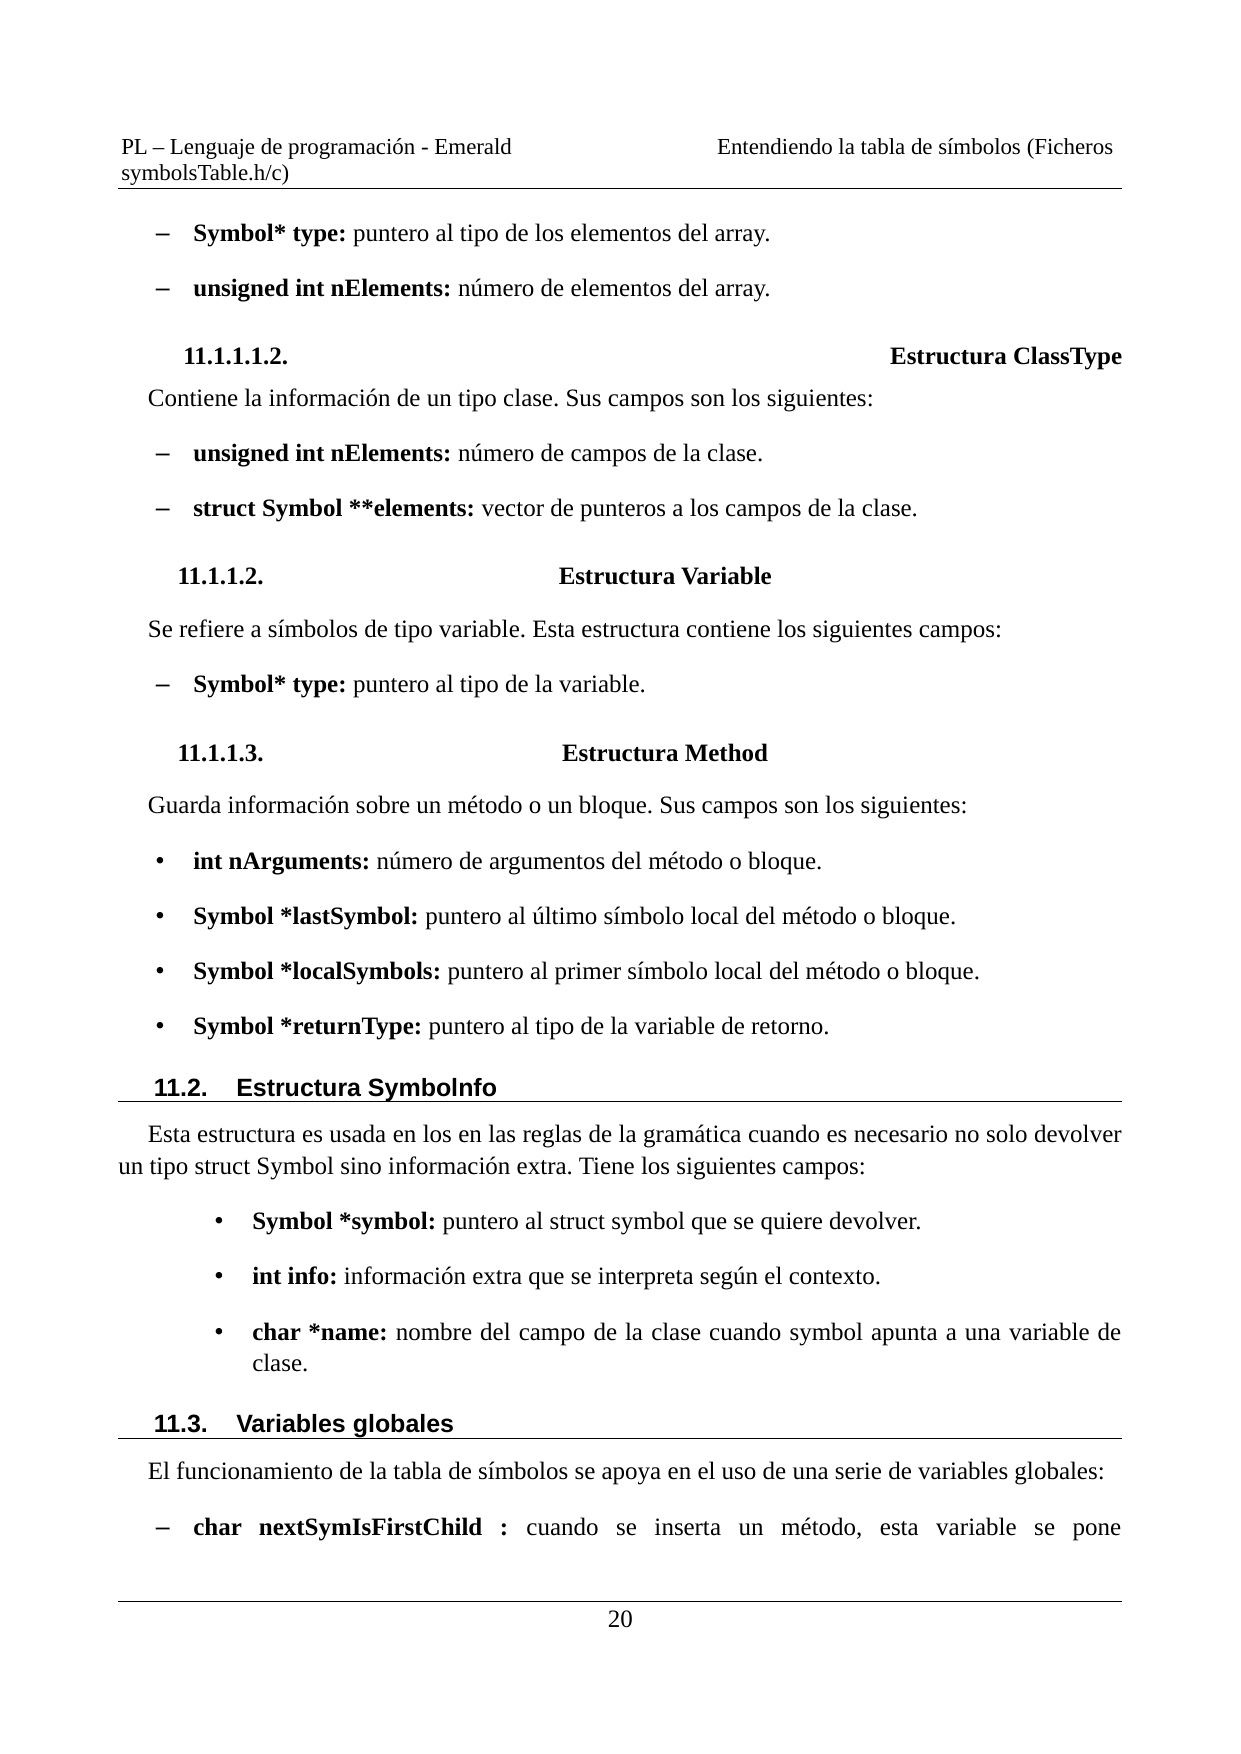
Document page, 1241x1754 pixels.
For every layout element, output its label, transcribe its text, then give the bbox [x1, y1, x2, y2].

subtitle Estructura Symbolnfo [118, 1072, 1122, 1101]
list unsigned int nElements: número de elementos del array. [156, 273, 1122, 302]
list Symbol *localSymbols: puntero al primer símbolo local del método o bloque. [156, 956, 1122, 985]
text Se refiere a símbolos de tipo variable. Esta estructura contiene los siguientes campos: [118, 614, 1122, 643]
list Symbol* type: puntero al tipo de la variable. [156, 669, 1122, 698]
subtitle Estructura Variable [163, 561, 1122, 590]
list int info: información extra que se interpreta según el contexto. [214, 1261, 1122, 1290]
text Guarda información sobre un método o un bloque. Sus campos son los siguientes: [118, 791, 1122, 819]
subtitle Estructura ClassType [163, 341, 1122, 370]
list Symbol *symbol: puntero al struct symbol que se quiere devolver. [214, 1206, 1122, 1235]
list char *name: nombre del campo de la clase cuando symbol apunta a una variable de clase. [214, 1317, 1122, 1377]
list Symbol* type: puntero al tipo de los elementos del array. [156, 218, 1122, 247]
text El funcionamiento de la tabla de símbolos se apoya en el uso de una serie de variables globales: [118, 1456, 1122, 1485]
list Symbol *lastSymbol: puntero al último símbolo local del método o bloque. [156, 901, 1122, 930]
list char nextSymIsFirstChild : cuando se inserta un método, esta variable se pone [156, 1512, 1122, 1540]
list unsigned int nElements: número de campos de la clase. [156, 438, 1122, 467]
text Contiene la información de un tipo clase. Sus campos son los siguientes: [118, 383, 1122, 411]
subtitle Variables globales [118, 1409, 1122, 1438]
list int nArguments: número de argumentos del método o bloque. [156, 846, 1122, 874]
list struct Symbol **elements: vector de punteros a los campos de la clase. [156, 493, 1122, 522]
list Symbol *returnType: puntero al tipo de la variable de retorno. [156, 1011, 1122, 1040]
subtitle Estructura Method [163, 738, 1122, 766]
text Esta estructura es usada en los en las reglas de la gramática cuando es necesario no solo devolver un tipo struct Symbol sino información extra. Tiene los siguientes campos: [118, 1119, 1122, 1180]
